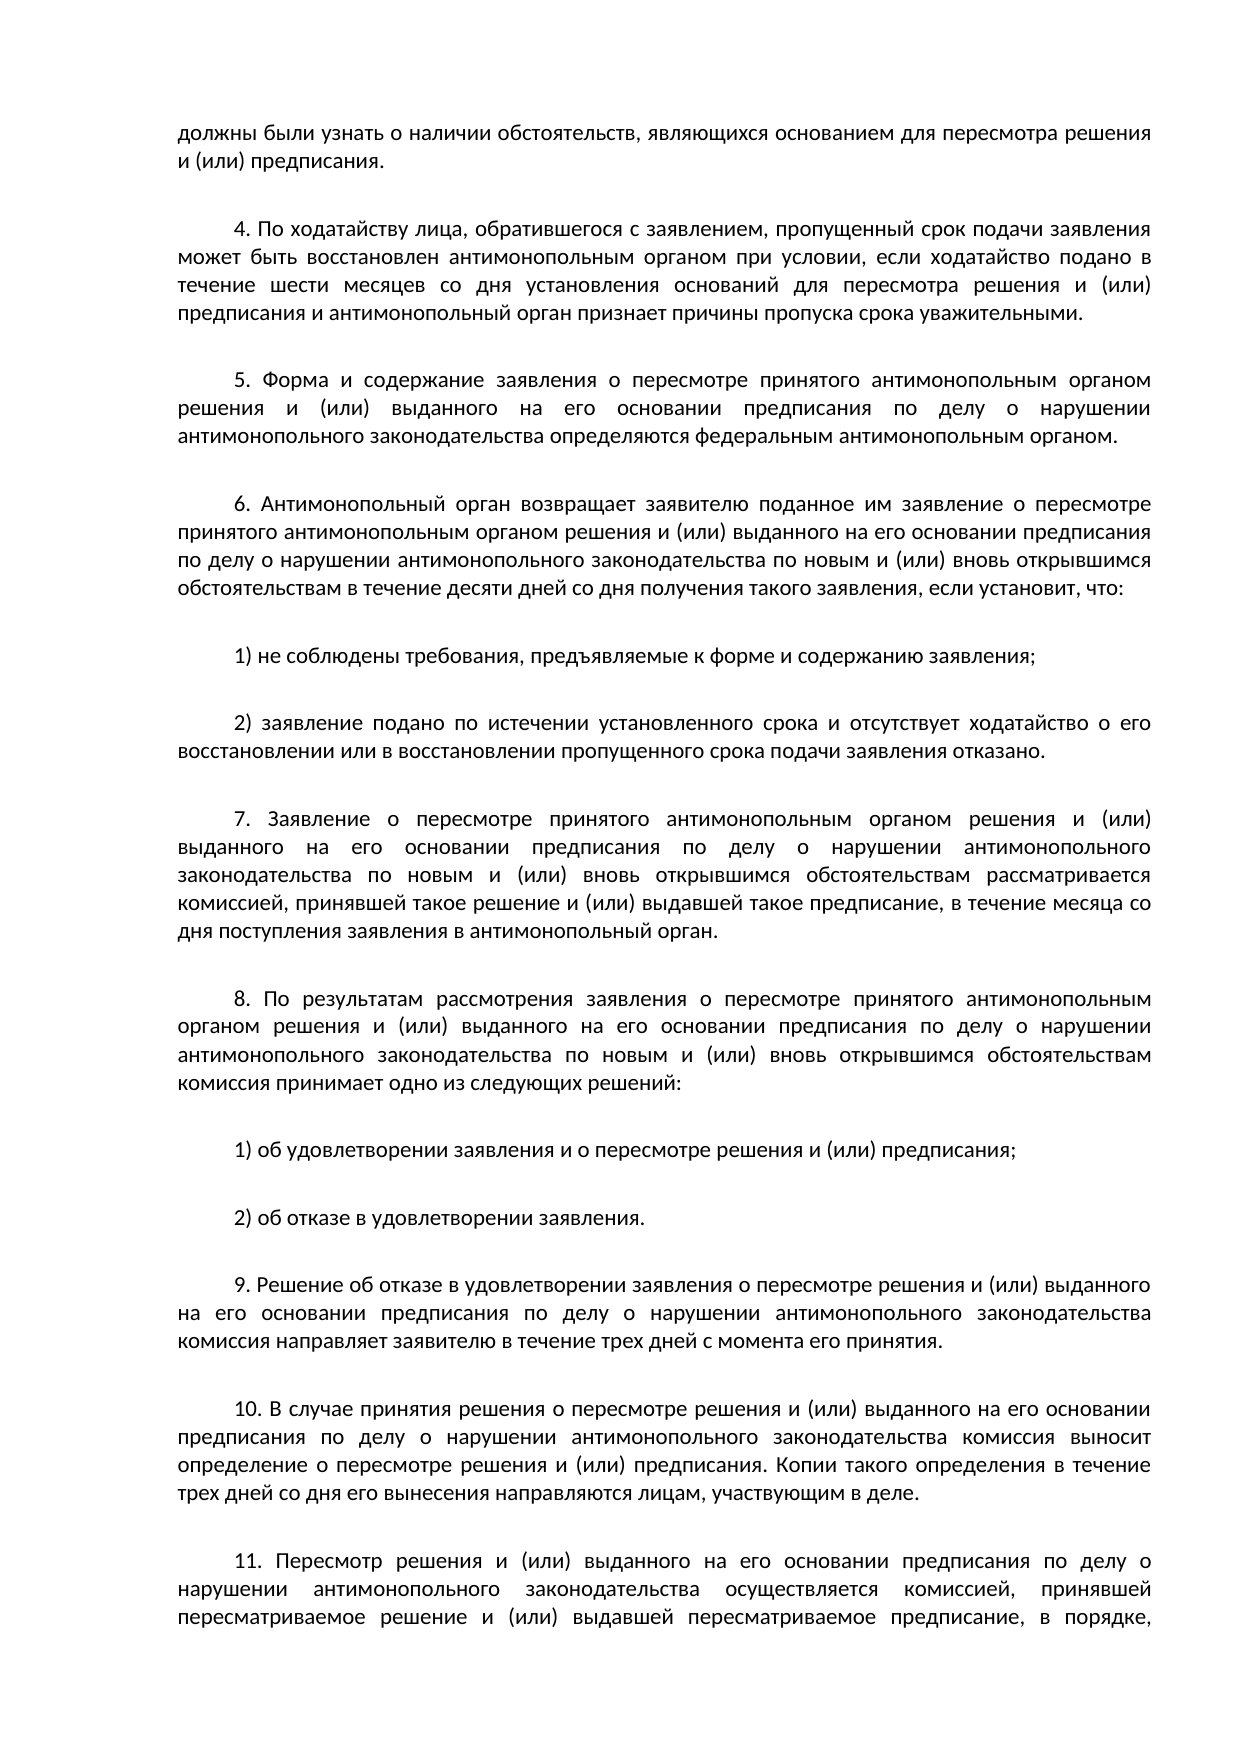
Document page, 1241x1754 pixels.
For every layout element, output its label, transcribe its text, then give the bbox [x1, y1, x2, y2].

text 6. Антимонопольный орган возвращает заявителю поданное им заявление о пересмотре принятого антимонопольным органом решения и (или) выданного на его основании предписания по делу о нарушении антимонопольного законодательства по новым и (или) вновь открывшимся обстоятельствам в течение десяти дней со дня получения такого заявления, если установит, что: [177, 489, 1152, 601]
text 7. Заявление о пересмотре принятого антимонопольным органом решения и (или) выданного на его основании предписания по делу о нарушении антимонопольного законодательства по новым и (или) вновь открывшимся обстоятельствам рассматривается комиссией, принявшей такое решение и (или) выдавшей такое предписание, в течение месяца со дня поступления заявления в антимонопольный орган. [177, 804, 1152, 944]
text 11. Пересмотр решения и (или) выданного на его основании предписания по делу о нарушении антимонопольного законодательства осуществляется комиссией, принявшей пересматриваемое решение и (или) выдавшей пересматриваемое предписание, в порядке, [177, 1546, 1152, 1630]
text 8. По результатам рассмотрения заявления о пересмотре принятого антимонопольным органом решения и (или) выданного на его основании предписания по делу о нарушении антимонопольного законодательства по новым и (или) вновь открывшимся обстоятельствам комиссия принимает одно из следующих решений: [177, 984, 1152, 1096]
text 2) об отказе в удовлетворении заявления. [177, 1203, 1152, 1231]
text 1) об удовлетворении заявления и о пересмотре решения и (или) предписания; [177, 1135, 1152, 1163]
text 4. По ходатайству лица, обратившегося с заявлением, пропущенный срок подачи заявления может быть восстановлен антимонопольным органом при условии, если ходатайство подано в течение шести месяцев со дня установления оснований для пересмотра решения и (или) предписания и антимонопольный орган признает причины пропуска срока уважительными. [177, 214, 1152, 326]
text 2) заявление подано по истечении установленного срока и отсутствует ходатайство о его восстановлении или в восстановлении пропущенного срока подачи заявления отказано. [177, 708, 1152, 764]
text 9. Решение об отказе в удовлетворении заявления о пересмотре решения и (или) выданного на его основании предписания по делу о нарушении антимонопольного законодательства комиссия направляет заявителю в течение трех дней с момента его принятия. [177, 1271, 1152, 1354]
text 5. Форма и содержание заявления о пересмотре принятого антимонопольным органом решения и (или) выданного на его основании предписания по делу о нарушении антимонопольного законодательства определяются федеральным антимонопольным органом. [177, 365, 1152, 449]
text 10. В случае принятия решения о пересмотре решения и (или) выданного на его основании предписания по делу о нарушении антимонопольного законодательства комиссия выносит определение о пересмотре решения и (или) предписания. Копии такого определения в течение трех дней со дня его вынесения направляются лицам, участвующим в деле. [177, 1394, 1152, 1506]
text должны были узнать о наличии обстоятельств, являющихся основанием для пересмотра решения и (или) предписания. [177, 118, 1152, 174]
text 1) не соблюдены требования, предъявляемые к форме и содержанию заявления; [177, 641, 1152, 669]
